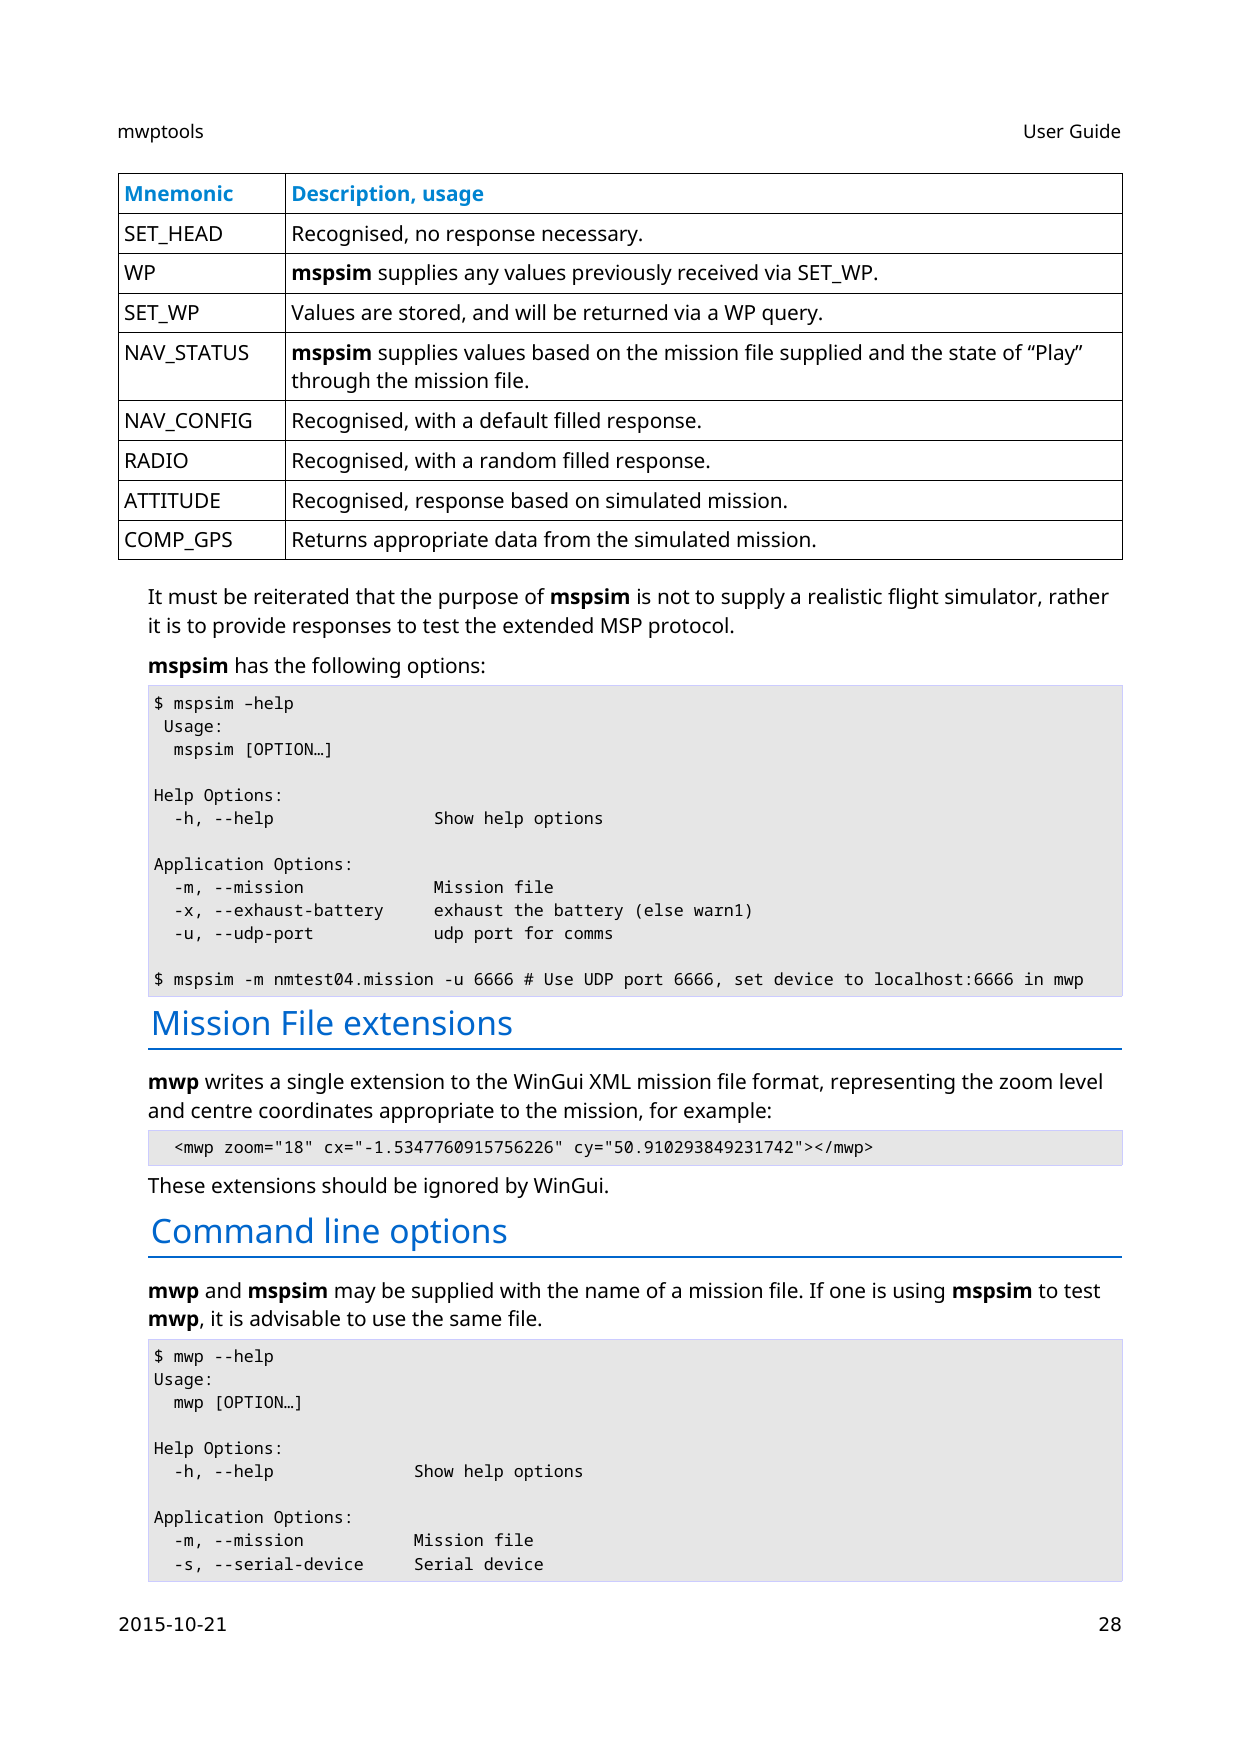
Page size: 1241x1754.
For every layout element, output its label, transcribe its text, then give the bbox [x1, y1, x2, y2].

text -h, --help Show help options [149, 1454, 1122, 1477]
table_cell mspsim supplies values based on the mission file supplied and the state of “Play” through the mission file. [286, 333, 1122, 400]
table_cell WP [119, 254, 285, 293]
subtitle Mission File extensions [148, 997, 1122, 1048]
text mwp [OPTION…] [149, 1385, 1122, 1408]
table_cell Recognised, with a random filled response. [286, 441, 1122, 480]
table_cell Recognised, no response necessary. [286, 214, 1122, 253]
text $ mspsim –help [149, 686, 1122, 708]
text mwp writes a single extension to the WinGui XML mission file format, representing the zoom level and centre coordinates appropriate to the mission, for example: [148, 1067, 1122, 1124]
text It must be reiterated that the purpose of mspsim is not to supply a realistic flight simulator, rather it is to provide responses to test the extended MSP protocol. [148, 582, 1122, 639]
table_cell COMP_GPS [119, 521, 285, 559]
text mwp and mspsim may be supplied with the name of a mission file. If one is using mspsim to test mwp, it is advisable to use the same file. [148, 1276, 1122, 1333]
table_header Description, usage [286, 174, 1122, 213]
table_cell ATTITUDE [119, 481, 285, 520]
table_cell NAV_CONFIG [119, 401, 285, 440]
text -h, --help Show help options [149, 800, 1122, 823]
table_header Mnemonic [119, 174, 285, 213]
text Help Options: [149, 777, 1122, 800]
table_cell SET_HEAD [119, 214, 285, 253]
subtitle Command line options [148, 1205, 1122, 1256]
text Usage: [149, 708, 1122, 731]
table_cell Recognised, response based on simulated mission. [286, 481, 1122, 520]
table_cell mspsim supplies any values previously received via SET_WP. [286, 254, 1122, 293]
text -u, --udp-port udp port for comms [149, 915, 1122, 938]
table_cell Values are stored, and will be returned via a WP query. [286, 294, 1122, 332]
text Application Options: [149, 846, 1122, 869]
text <mwp zoom="18" cx="-1.5347760915756226" cy="50.910293849231742"></mwp> [149, 1131, 1122, 1165]
text Help Options: [149, 1431, 1122, 1454]
table_cell NAV_STATUS [119, 333, 285, 400]
table_cell SET_WP [119, 294, 285, 332]
text Usage: [149, 1362, 1122, 1385]
table_cell Recognised, with a default filled response. [286, 401, 1122, 440]
text mspsim has the following options: [148, 651, 1122, 679]
text These extensions should be ignored by WinGui. [148, 1171, 1122, 1199]
text -m, --mission Mission file [149, 1523, 1122, 1546]
text -x, --exhaust-battery exhaust the battery (else warn1) [149, 892, 1122, 915]
table_cell RADIO [119, 441, 285, 480]
text $ mwp --help [149, 1340, 1122, 1362]
table_cell Returns appropriate data from the simulated mission. [286, 521, 1122, 559]
text -s, --serial-device Serial device [149, 1546, 1122, 1581]
text -m, --mission Mission file [149, 869, 1122, 892]
text $ mspsim -m nmtest04.mission -u 6666 # Use UDP port 6666, set device to localhost:6666 in mwp [149, 961, 1122, 996]
text mspsim [OPTION…] [149, 731, 1122, 754]
text Application Options: [149, 1500, 1122, 1523]
